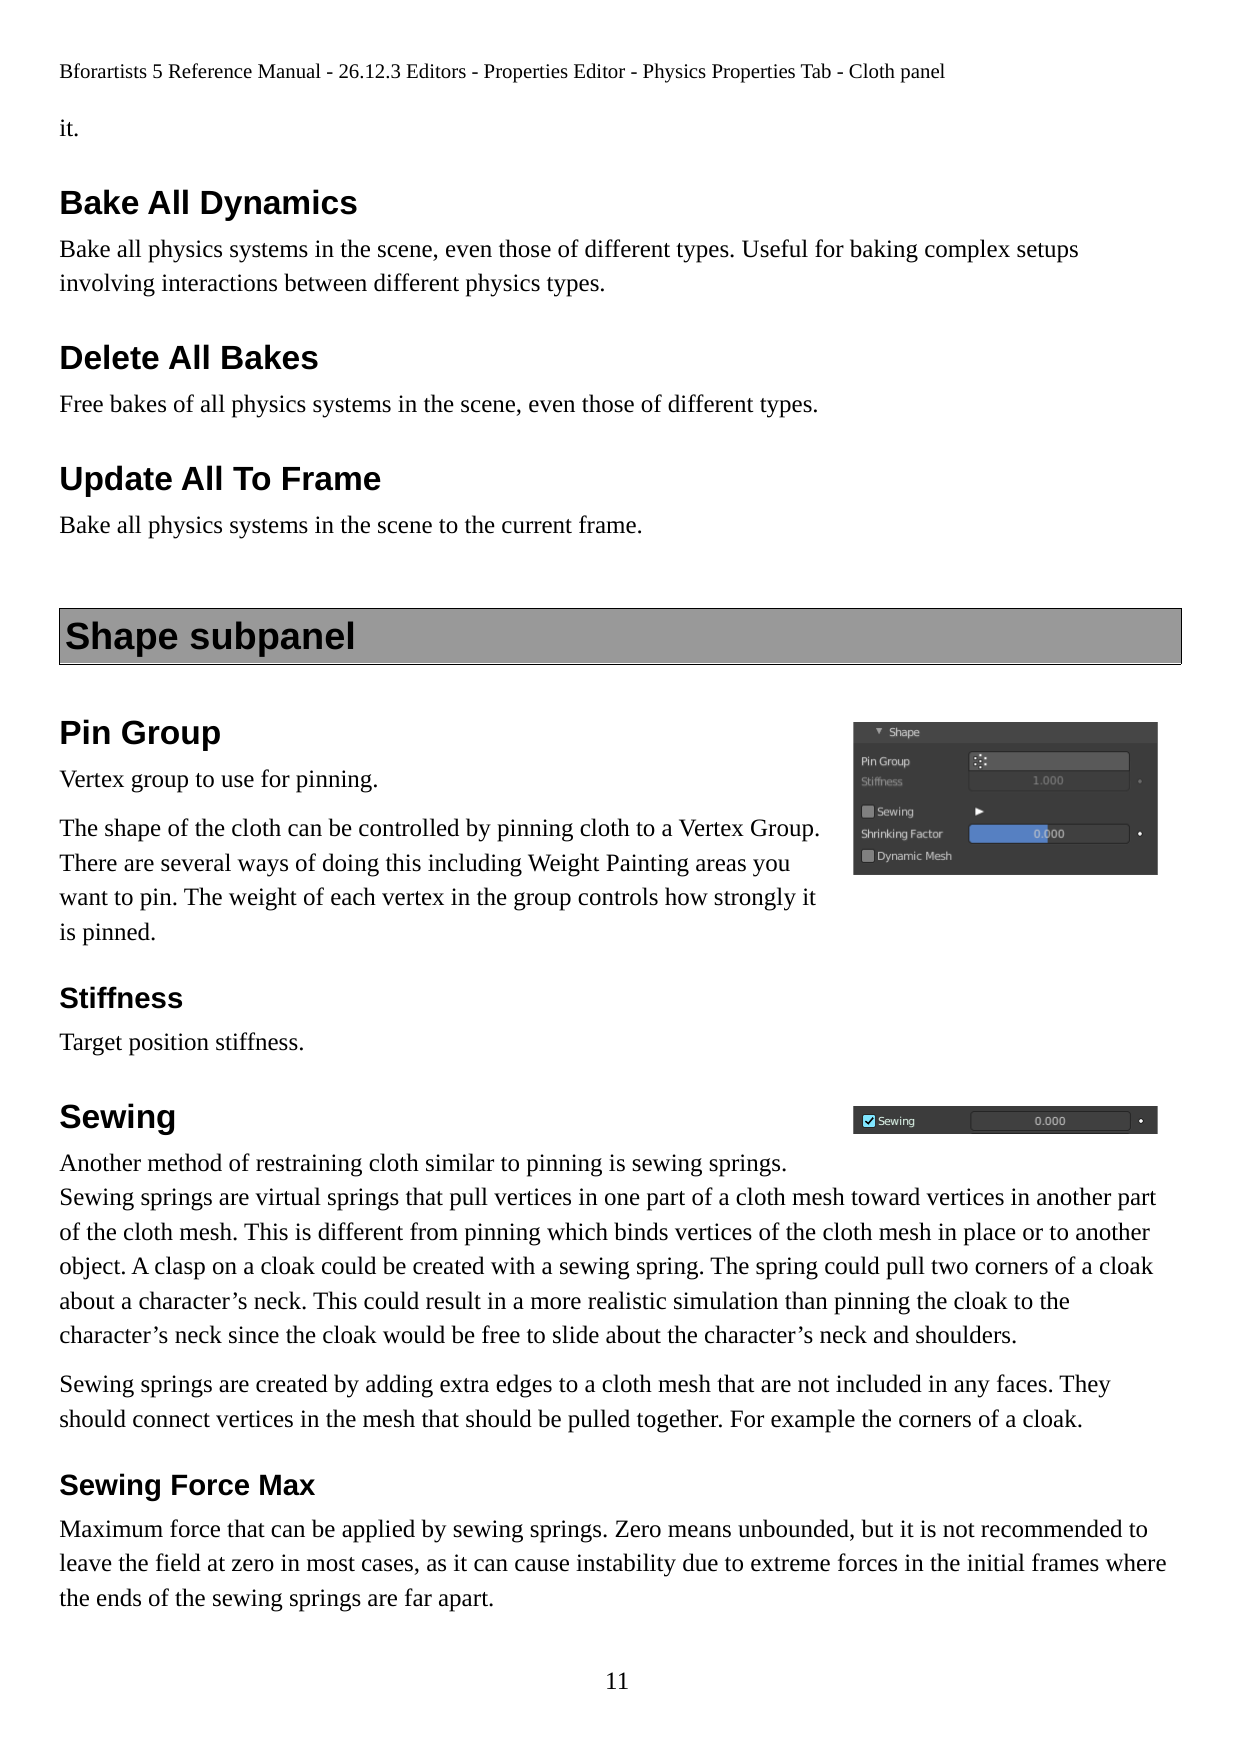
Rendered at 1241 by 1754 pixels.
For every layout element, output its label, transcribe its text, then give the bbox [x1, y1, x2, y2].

picture [853, 722, 1158, 875]
text Vertex group to use for pinning. [59, 764, 853, 793]
text Target position stiffness. [59, 1027, 1181, 1056]
text [1158, 764, 1181, 793]
subtitle Sewing Force Max [59, 1467, 1181, 1501]
text Maximum force that can be applied by sewing springs. Zero means unbounded, but it is not recommended to leave the field at zero in most cases, as it can cause instability due to extreme forces in the initial frames where the ends of the sewing springs are far apart. [59, 1514, 1181, 1611]
text Bake all physics systems in the scene to the current frame. [59, 510, 1181, 539]
subtitle Delete All Bakes [59, 338, 1181, 377]
subtitle Stiffness [59, 981, 1181, 1014]
text The shape of the cloth can be controlled by pinning cloth to a Vertex Group. There are several ways of doing this including Weight Painting areas you want to pin. The weight of each vertex in the group controls how strongly it is pinned. [59, 813, 1181, 946]
subtitle Pin Group [59, 713, 1181, 752]
subtitle Update All To Frame [59, 459, 1181, 498]
table_header Shape subpanel [60, 609, 1181, 663]
text Another method of restraining cloth similar to pinning is sewing springs. Sewing springs are virtual springs that pull vertices in one part of a cloth mesh toward vertices in another part of the cloth mesh. This is different from pinning which binds vertices of the cloth mesh in place or to another object. A clasp on a cloak could be created with a sewing spring. The spring could pull two corners of a cloak about a character’s neck. This could result in a more realistic simulation than pinning the cloak to the character’s neck since the cloak would be free to slide about the character’s neck and shoulders. [59, 1148, 1181, 1349]
text Free bakes of all physics systems in the scene, even those of different types. [59, 389, 1181, 418]
picture [853, 1106, 1158, 1134]
text Bake all physics systems in the scene, even those of different types. Useful for baking complex setups involving interactions between different physics types. [59, 234, 1181, 297]
text Sewing springs are created by adding extra edges to a cloth mesh that are not included in any faces. They should connect vertices in the mesh that should be pulled together. For example the corners of a cloak. [59, 1369, 1181, 1432]
text it. [59, 113, 1181, 141]
subtitle Bake All Dynamics [59, 182, 1181, 221]
subtitle Sewing [59, 1097, 1181, 1135]
